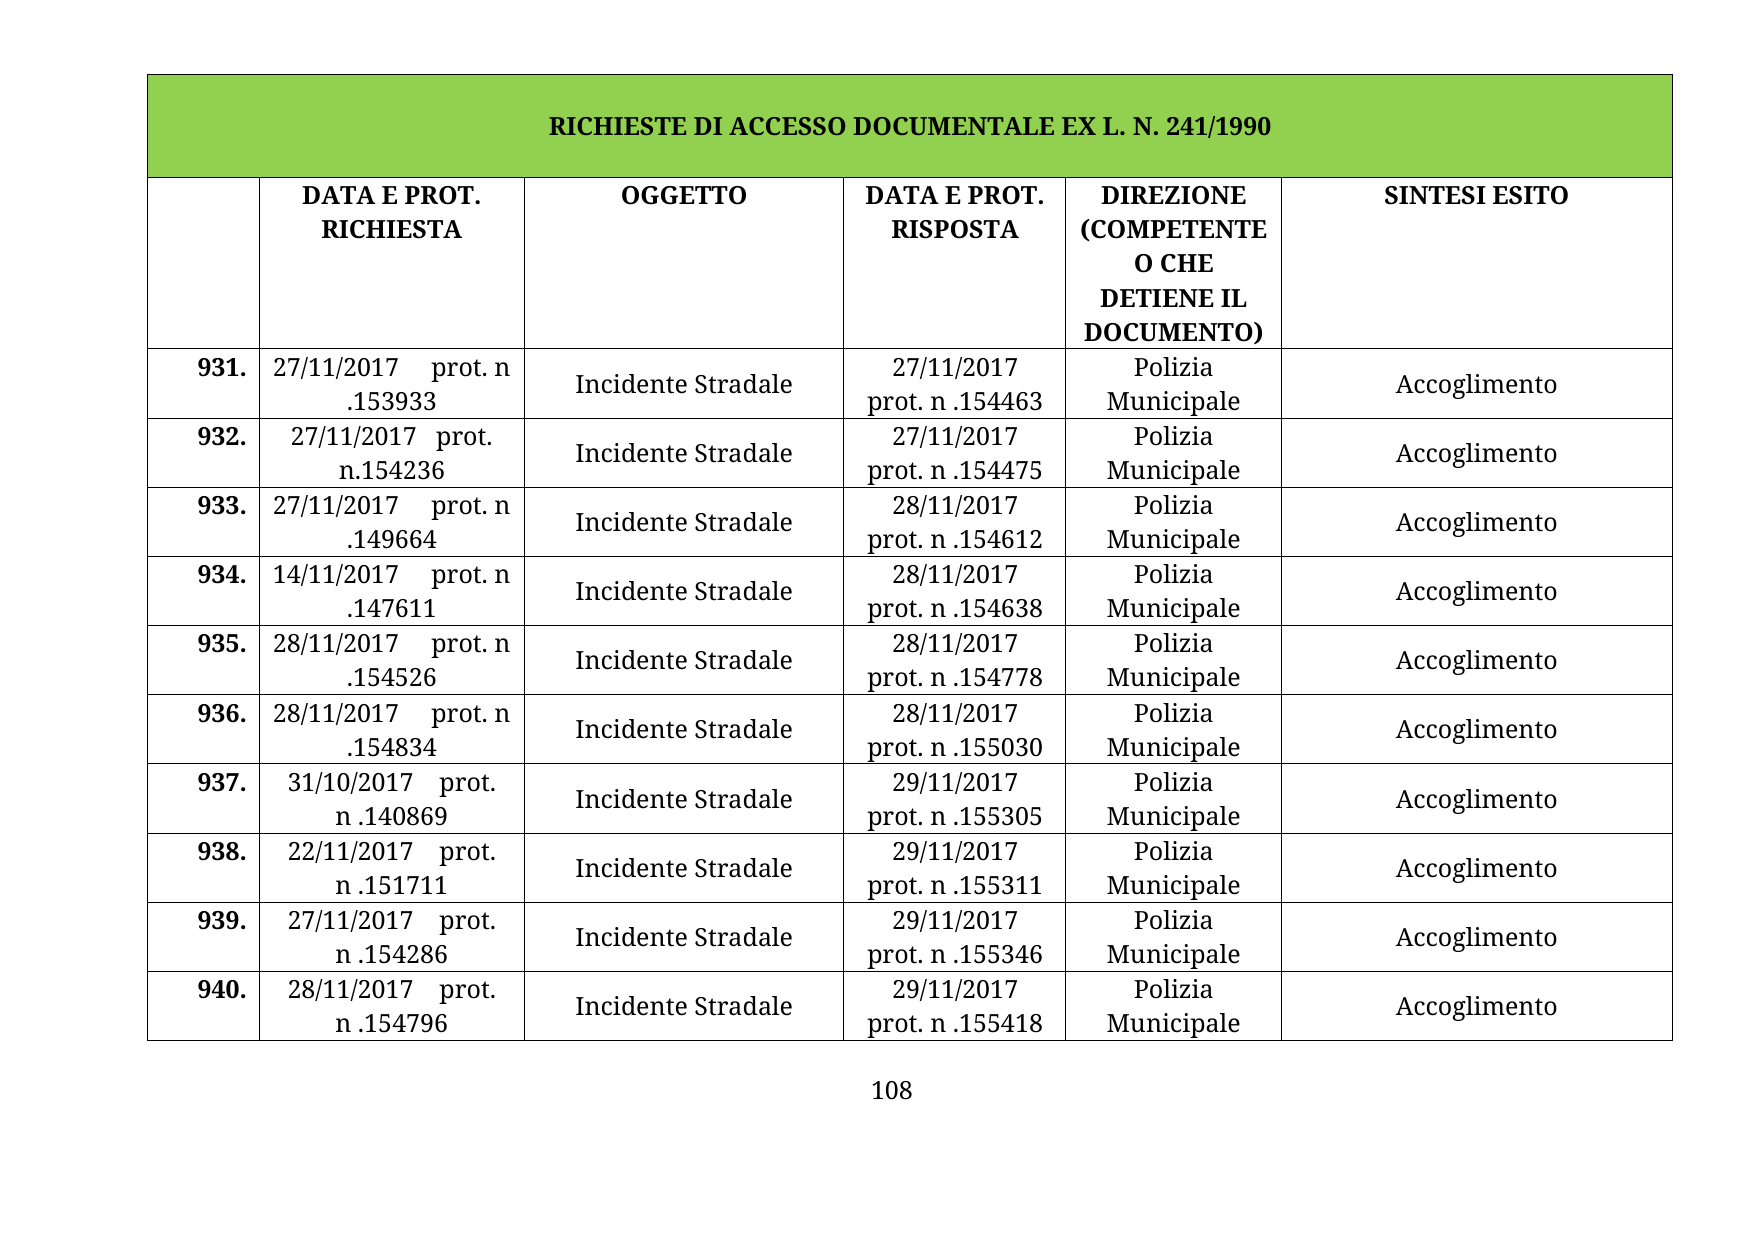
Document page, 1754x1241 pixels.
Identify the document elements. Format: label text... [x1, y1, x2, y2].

table_cell Incidente Stradale [525, 834, 843, 902]
table_cell [148, 349, 259, 417]
table_cell Incidente Stradale [525, 903, 843, 971]
table_cell 27/11/2017 prot. n.154236 [260, 419, 524, 487]
table_cell Incidente Stradale [525, 557, 843, 625]
table_header RICHIESTE DI ACCESSO DOCUMENTALE EX L. N. 241/1990 [148, 75, 1672, 177]
table_cell 29/11/2017 prot. n .155305 [844, 764, 1065, 832]
table_cell 14/11/2017 prot. n .147611 [260, 557, 524, 625]
table_cell Incidente Stradale [525, 764, 843, 832]
table_cell 27/11/2017 prot. n .154286 [260, 903, 524, 971]
table_cell Accoglimento [1282, 903, 1672, 971]
table_cell 29/11/2017 prot. n .155418 [844, 972, 1065, 1040]
table_cell Incidente Stradale [525, 972, 843, 1040]
table_cell Accoglimento [1282, 972, 1672, 1040]
table_cell Accoglimento [1282, 557, 1672, 625]
table_cell Polizia Municipale [1066, 557, 1281, 625]
table_cell Incidente Stradale [525, 419, 843, 487]
table_cell [148, 488, 259, 556]
table_cell [148, 834, 259, 902]
table_cell [148, 972, 259, 1040]
table_cell 29/11/2017 prot. n .155346 [844, 903, 1065, 971]
table_cell [148, 764, 259, 832]
table_cell Polizia Municipale [1066, 626, 1281, 694]
table_cell 31/10/2017 prot. n .140869 [260, 764, 524, 832]
table_cell 22/11/2017 prot. n .151711 [260, 834, 524, 902]
table_cell OGGETTO [525, 178, 843, 348]
table_cell Accoglimento [1282, 488, 1672, 556]
table_cell Polizia Municipale [1066, 419, 1281, 487]
table_cell Polizia Municipale [1066, 488, 1281, 556]
table_cell SINTESI ESITO [1282, 178, 1672, 348]
table_cell [148, 695, 259, 763]
table_cell 27/11/2017 prot. n .154463 [844, 349, 1065, 417]
table_cell Accoglimento [1282, 349, 1672, 417]
table_cell [148, 178, 259, 348]
table_cell [148, 557, 259, 625]
table_cell Incidente Stradale [525, 349, 843, 417]
table_cell DATA E PROT. RICHIESTA [260, 178, 524, 348]
table_cell 27/11/2017 prot. n .149664 [260, 488, 524, 556]
table_cell [148, 419, 259, 487]
table_cell Incidente Stradale [525, 488, 843, 556]
table_cell [148, 903, 259, 971]
table_cell Incidente Stradale [525, 626, 843, 694]
table_cell Accoglimento [1282, 419, 1672, 487]
table_cell Accoglimento [1282, 764, 1672, 832]
table_cell 28/11/2017 prot. n .154834 [260, 695, 524, 763]
table_cell Polizia Municipale [1066, 695, 1281, 763]
table_cell Polizia Municipale [1066, 349, 1281, 417]
table_cell Polizia Municipale [1066, 834, 1281, 902]
table_cell Accoglimento [1282, 834, 1672, 902]
table_cell 28/11/2017 prot. n .154638 [844, 557, 1065, 625]
table_cell 27/11/2017 prot. n .153933 [260, 349, 524, 417]
table_cell 28/11/2017 prot. n .154778 [844, 626, 1065, 694]
table_cell 28/11/2017 prot. n .154612 [844, 488, 1065, 556]
table_cell 28/11/2017 prot. n .154796 [260, 972, 524, 1040]
table_cell 28/11/2017 prot. n .154526 [260, 626, 524, 694]
table_cell 27/11/2017 prot. n .154475 [844, 419, 1065, 487]
table_cell DIREZIONE (COMPETENTE O CHE DETIENE IL DOCUMENTO) [1066, 178, 1281, 348]
table_cell Accoglimento [1282, 695, 1672, 763]
table_cell [148, 626, 259, 694]
table_cell Incidente Stradale [525, 695, 843, 763]
table_cell Accoglimento [1282, 626, 1672, 694]
table_cell Polizia Municipale [1066, 972, 1281, 1040]
table_cell Polizia Municipale [1066, 764, 1281, 832]
table_cell DATA E PROT. RISPOSTA [844, 178, 1065, 348]
table_cell 28/11/2017 prot. n .155030 [844, 695, 1065, 763]
table_cell 29/11/2017 prot. n .155311 [844, 834, 1065, 902]
table_cell Polizia Municipale [1066, 903, 1281, 971]
